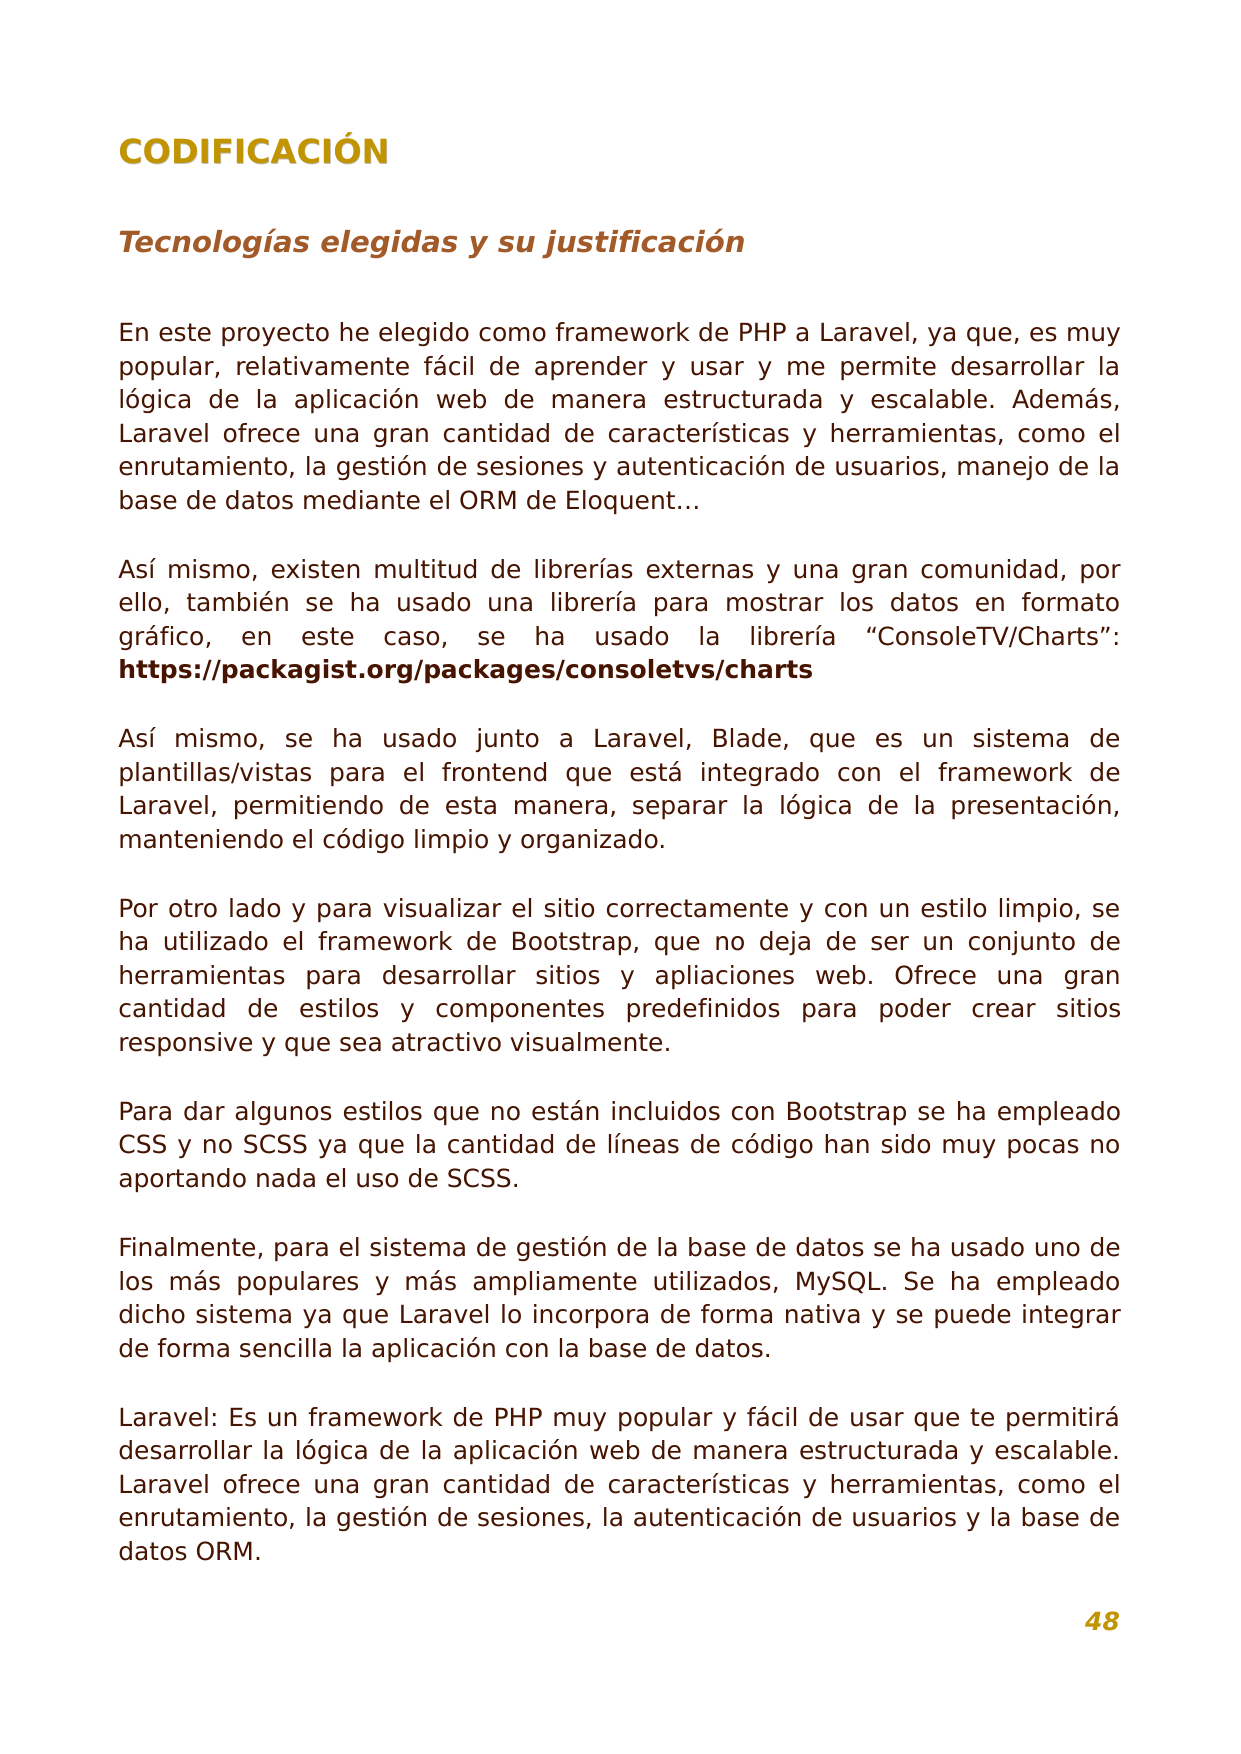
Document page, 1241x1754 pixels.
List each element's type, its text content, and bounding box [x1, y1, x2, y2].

text Así mismo, se ha usado junto a Laravel, Blade, que es un sistema de plantillas/vistas para el frontend que está integrado con el framework de Laravel, permitiendo de esta manera, separar la lógica de la presentación, manteniendo el código limpio y organizado. [118, 724, 1122, 854]
text En este proyecto he elegido como framework de PHP a Laravel, ya que, es muy popular, relativamente fácil de aprender y usar y me permite desarrollar la lógica de la aplicación web de manera estructurada y escalable. Además, Laravel ofrece una gran cantidad de características y herramientas, como el enrutamiento, la gestión de sesiones y autenticación de usuarios, manejo de la base de datos mediante el ORM de Eloquent… [118, 318, 1122, 515]
text Laravel: Es un framework de PHP muy popular y fácil de usar que te permitirá desarrollar la lógica de la aplicación web de manera estructurada y escalable. Laravel ofrece una gran cantidad de características y herramientas, como el enrutamiento, la gestión de sesiones, la autenticación de usuarios y la base de datos ORM. [118, 1403, 1122, 1566]
text Por otro lado y para visualizar el sitio correctamente y con un estilo limpio, se ha utilizado el framework de Bootstrap, que no deja de ser un conjunto de herramientas para desarrollar sitios y apliaciones web. Ofrece una gran cantidad de estilos y componentes predefinidos para poder crear sitios responsive y que sea atractivo visualmente. [118, 894, 1122, 1057]
text Finalmente, para el sistema de gestión de la base de datos se ha usado uno de los más populares y más ampliamente utilizados, MySQL. Se ha empleado dicho sistema ya que Laravel lo incorpora de forma nativa y se puede integrar de forma sencilla la aplicación con la base de datos. [118, 1233, 1122, 1363]
subtitle Tecnologías elegidas y su justificación [118, 225, 1122, 259]
text Para dar algunos estilos que no están incluidos con Bootstrap se ha empleado CSS y no SCSS ya que la cantidad de líneas de código han sido muy pocas no aportando nada el uso de SCSS. [118, 1097, 1122, 1193]
text Así mismo, existen multitud de librerías externas y una gran comunidad, por ello, también se ha usado una librería para mostrar los datos en formato gráfico, en este caso, se ha usado la librería “ConsoleTV/Charts”: https://packagist.org/packages/consoletvs/charts [118, 555, 1122, 685]
subtitle Codificación [118, 133, 1122, 172]
